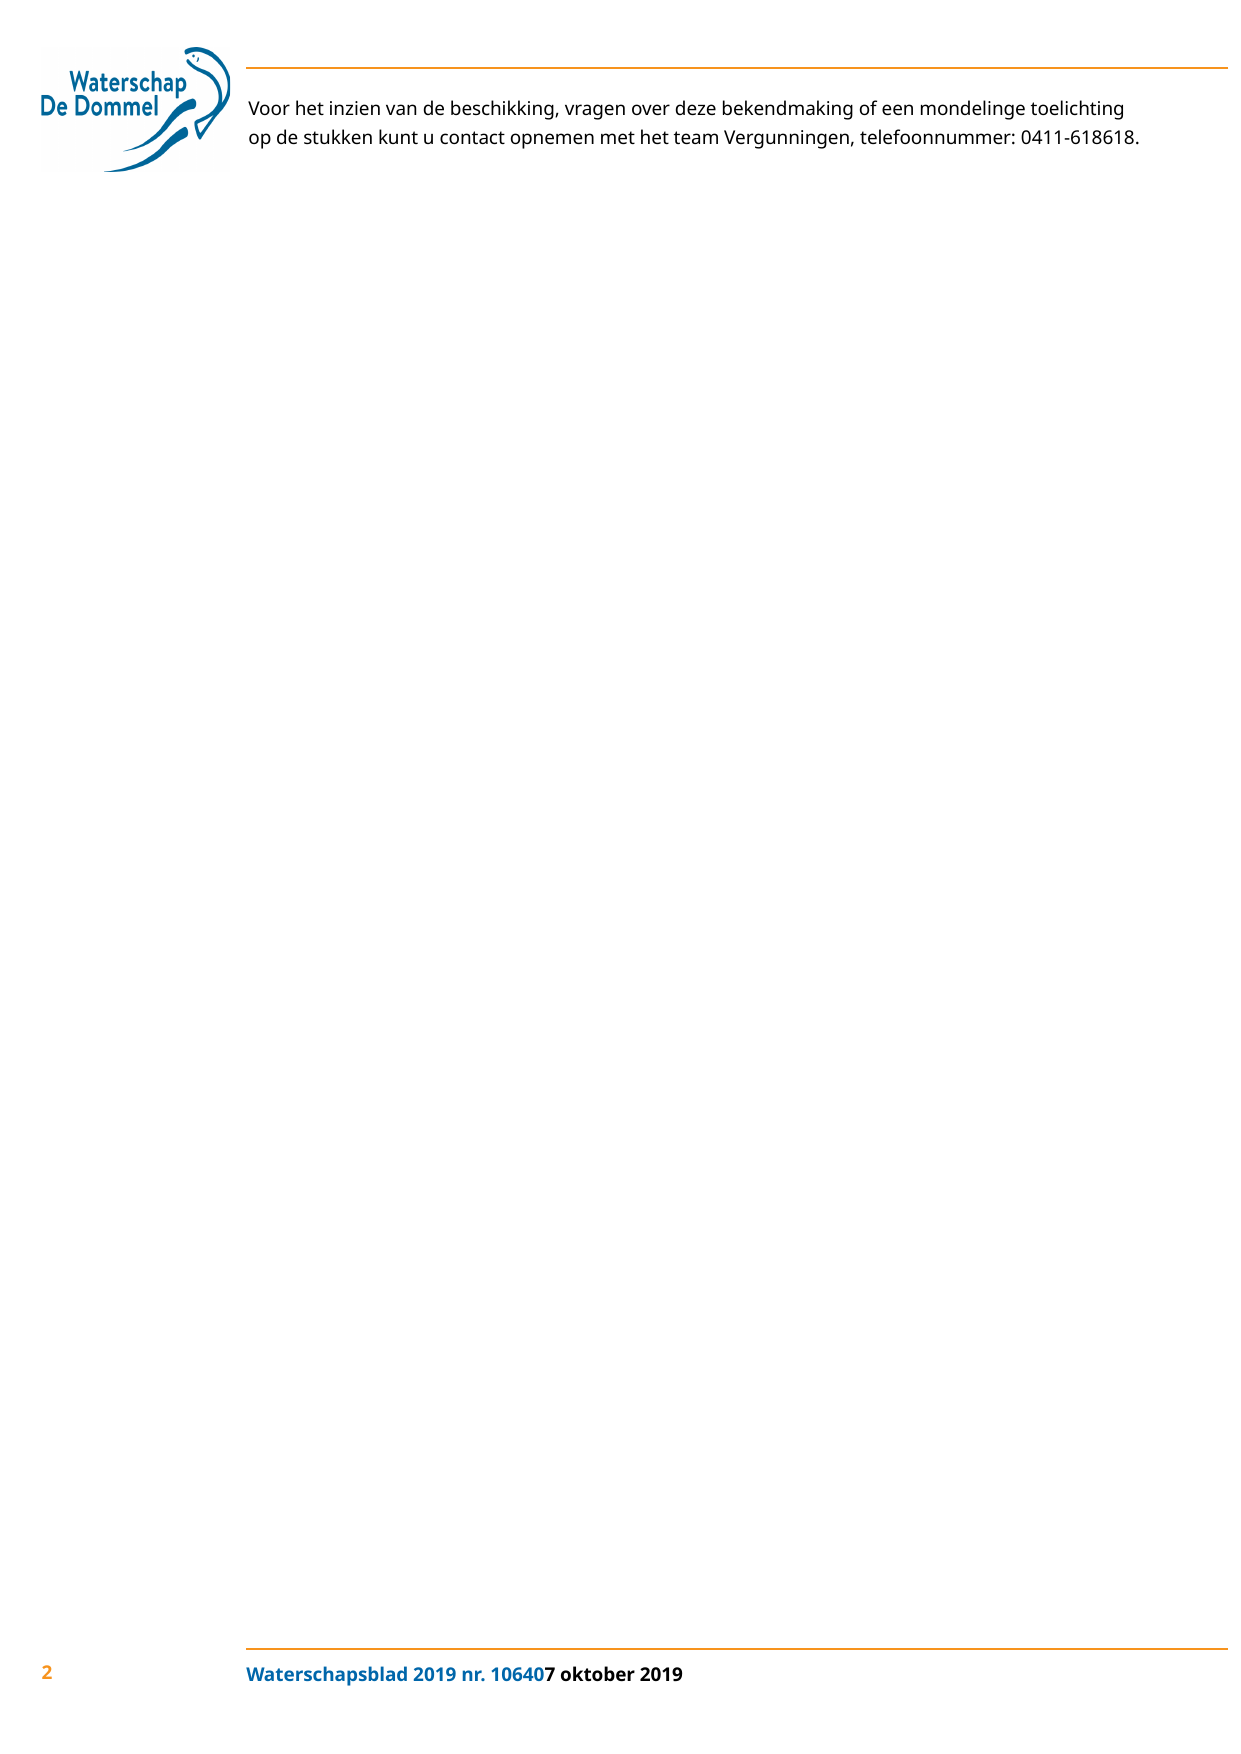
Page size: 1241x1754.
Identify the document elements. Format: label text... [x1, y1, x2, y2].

text Voor het inzien van de beschikking, vragen over deze bekendmaking of een mondelinge toelichting op de stukken kunt u contact opnemen met het team Vergunningen, telefoonnummer: 0411-618618. [248, 95, 1152, 150]
picture [204, 47, 231, 76]
picture [45, 99, 51, 111]
picture [41, 47, 231, 172]
picture [198, 118, 210, 131]
